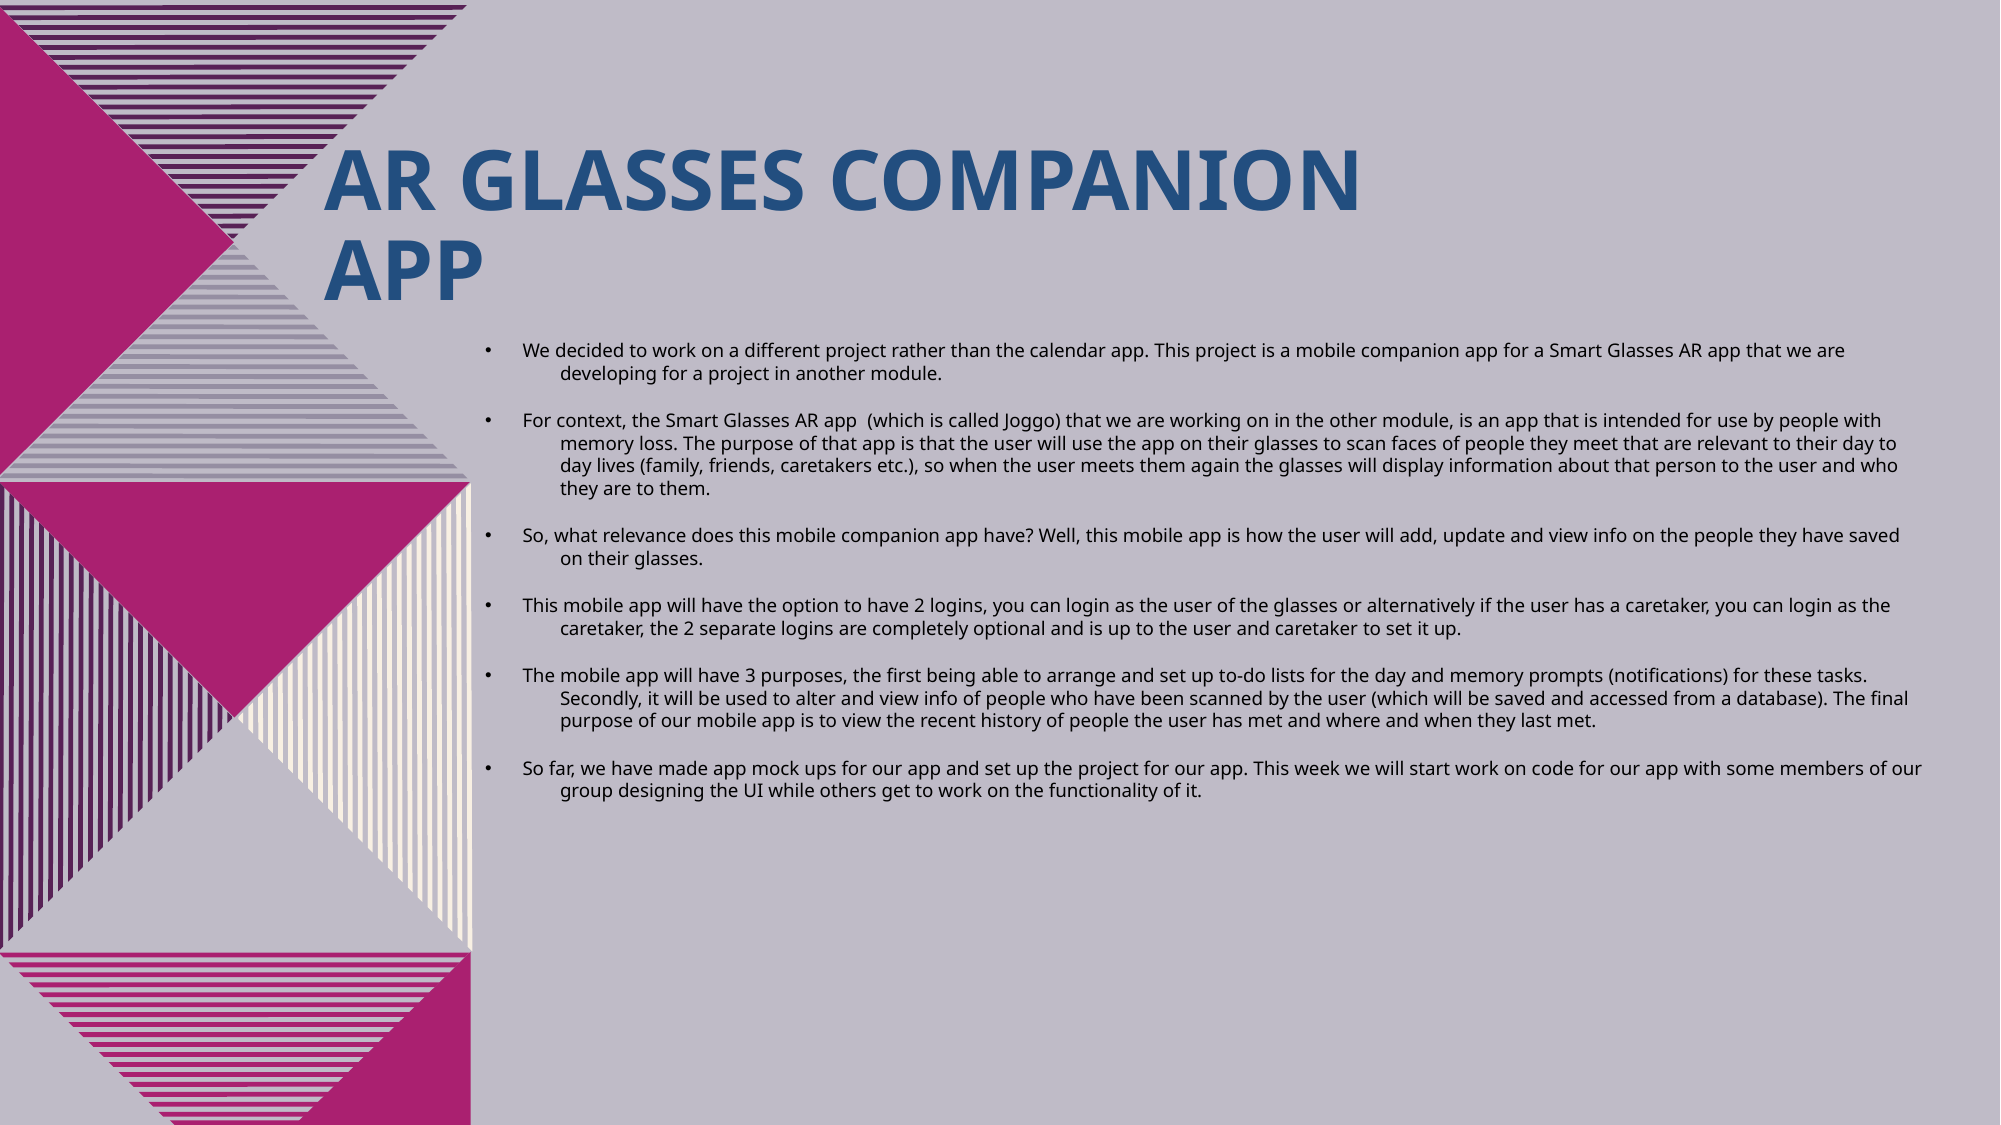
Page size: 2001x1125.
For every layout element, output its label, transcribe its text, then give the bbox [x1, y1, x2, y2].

title AR Glasses Companion App [309, 131, 1556, 342]
list We decided to work on a different project rather than the calendar app. This project is a mobile companion app for a Smart Glasses AR app that we are developing for a project in another module. For context, the Smart Glasses AR app (which is called Joggo) that we are working on in the other module, is an app that is intended for use by people with memory loss. The purpose of that app is that the user will use the app on their glasses to scan faces of people they meet that are relevant to their day to day lives (family, friends, caretakers etc.), so when the user meets them again the glasses will display information about that person to the user and who they are to them. So, what relevance does this mobile companion app have? Well, this mobile app is how the user will add, update and view info on the people they have saved on their glasses. This mobile app will have the option to have 2 logins, you can login as the user of the glasses or alternatively if the user has a caretaker, you can login as the caretaker, the 2 separate logins are completely optional and is up to the user and caretaker to set it up. The mobile app will have 3 purposes, the first being able to arrange and set up to-do lists for the day and memory prompts (notifications) for these tasks. Secondly, it will be used to alter and view info of people who have been scanned by the user (which will be saved and accessed from a database). The final purpose of our mobile app is to view the recent history of people the user has met and where and when they last met. So far, we have made app mock ups for our app and set up the project for our app. This week we will start work on code for our app with some members of our group designing the UI while others get to work on the functionality of it. [470, 331, 1941, 1063]
